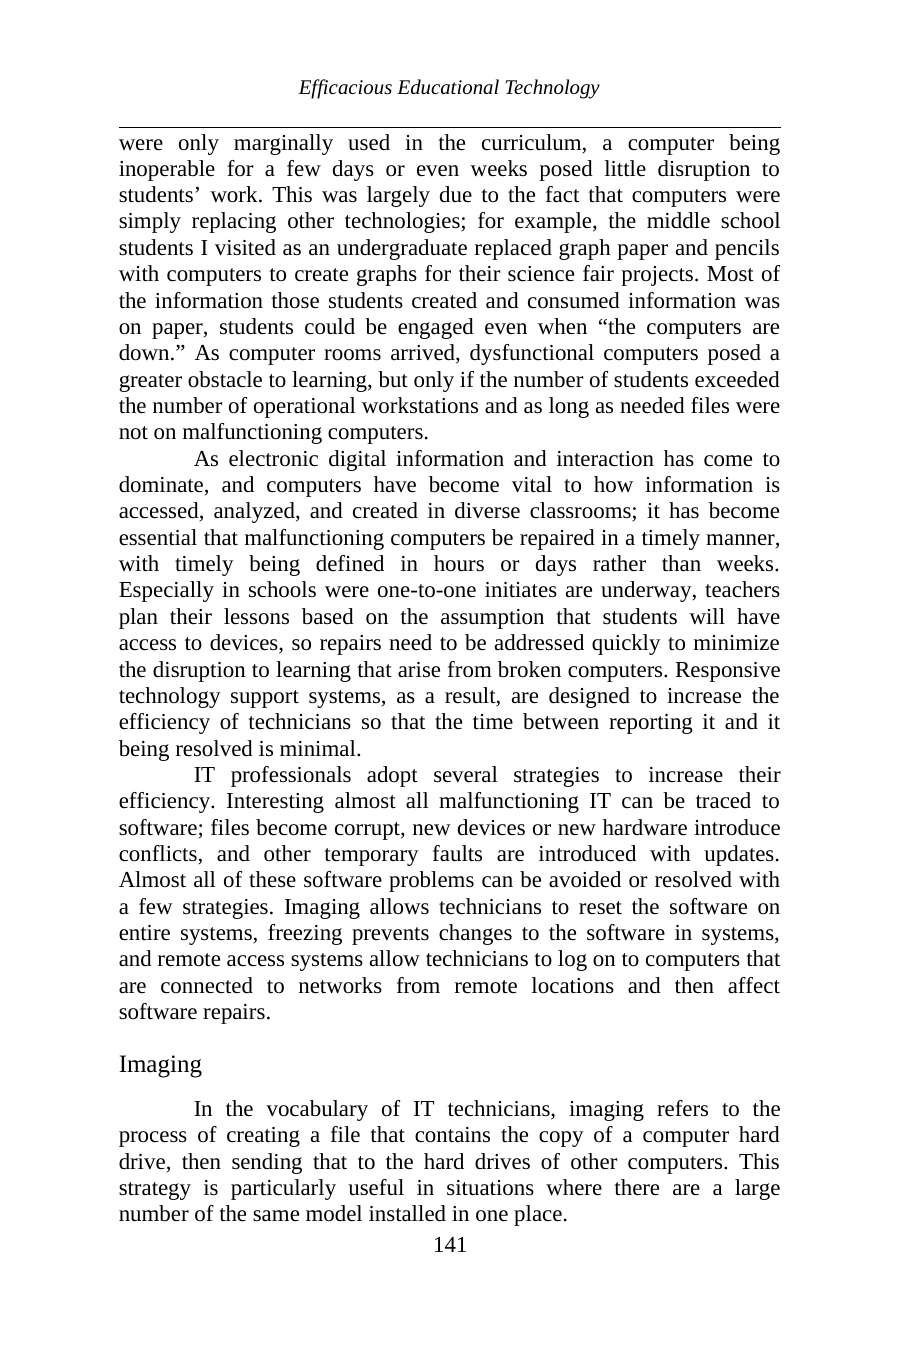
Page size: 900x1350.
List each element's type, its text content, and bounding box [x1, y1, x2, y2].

text IT professionals adopt several strategies to increase their efficiency. Interesting almost all malfunctioning IT can be traced to software; files become corrupt, new devices or new hardware introduce conflicts, and other temporary faults are introduced with updates. Almost all of these software problems can be avoided or resolved with a few strategies. Imaging allows technicians to reset the software on entire systems, freezing prevents changes to the software in systems, and remote access systems allow technicians to log on to computers that are connected to networks from remote locations and then affect software repairs. [118, 761, 781, 1024]
text In the vocabulary of IT technicians, imaging refers to the process of creating a file that contains the copy of a computer hard drive, then sending that to the hard drives of other computers. This strategy is particularly useful in situations where there are a large number of the same model installed in one place. [118, 1095, 781, 1227]
text were only marginally used in the curriculum, a computer being inoperable for a few days or even weeks posed little disruption to students’ work. This was largely due to the fact that computers were simply replacing other technologies; for example, the middle school students I visited as an undergraduate replaced graph paper and pencils with computers to create graphs for their science fair projects. Most of the information those students created and consumed information was on paper, students could be engaged even when “the computers are down.” As computer rooms arrived, dysfunctional computers posed a greater obstacle to learning, but only if the number of students exceeded the number of operational workstations and as long as needed files were not on malfunctioning computers. [118, 128, 781, 445]
text As electronic digital information and interaction has come to dominate, and computers have become vital to how information is accessed, analyzed, and created in diverse classrooms; it has become essential that malfunctioning computers be repaired in a timely manner, with timely being defined in hours or days rather than weeks. Especially in schools were one-to-one initiates are underway, teachers plan their lessons based on the assumption that students will have access to devices, so repairs need to be addressed quickly to minimize the disruption to learning that arise from broken computers. Responsive technology support systems, as a result, are designed to increase the efficiency of technicians so that the time between reporting it and it being resolved is minimal. [118, 445, 781, 761]
subtitle Imaging [118, 1049, 781, 1078]
